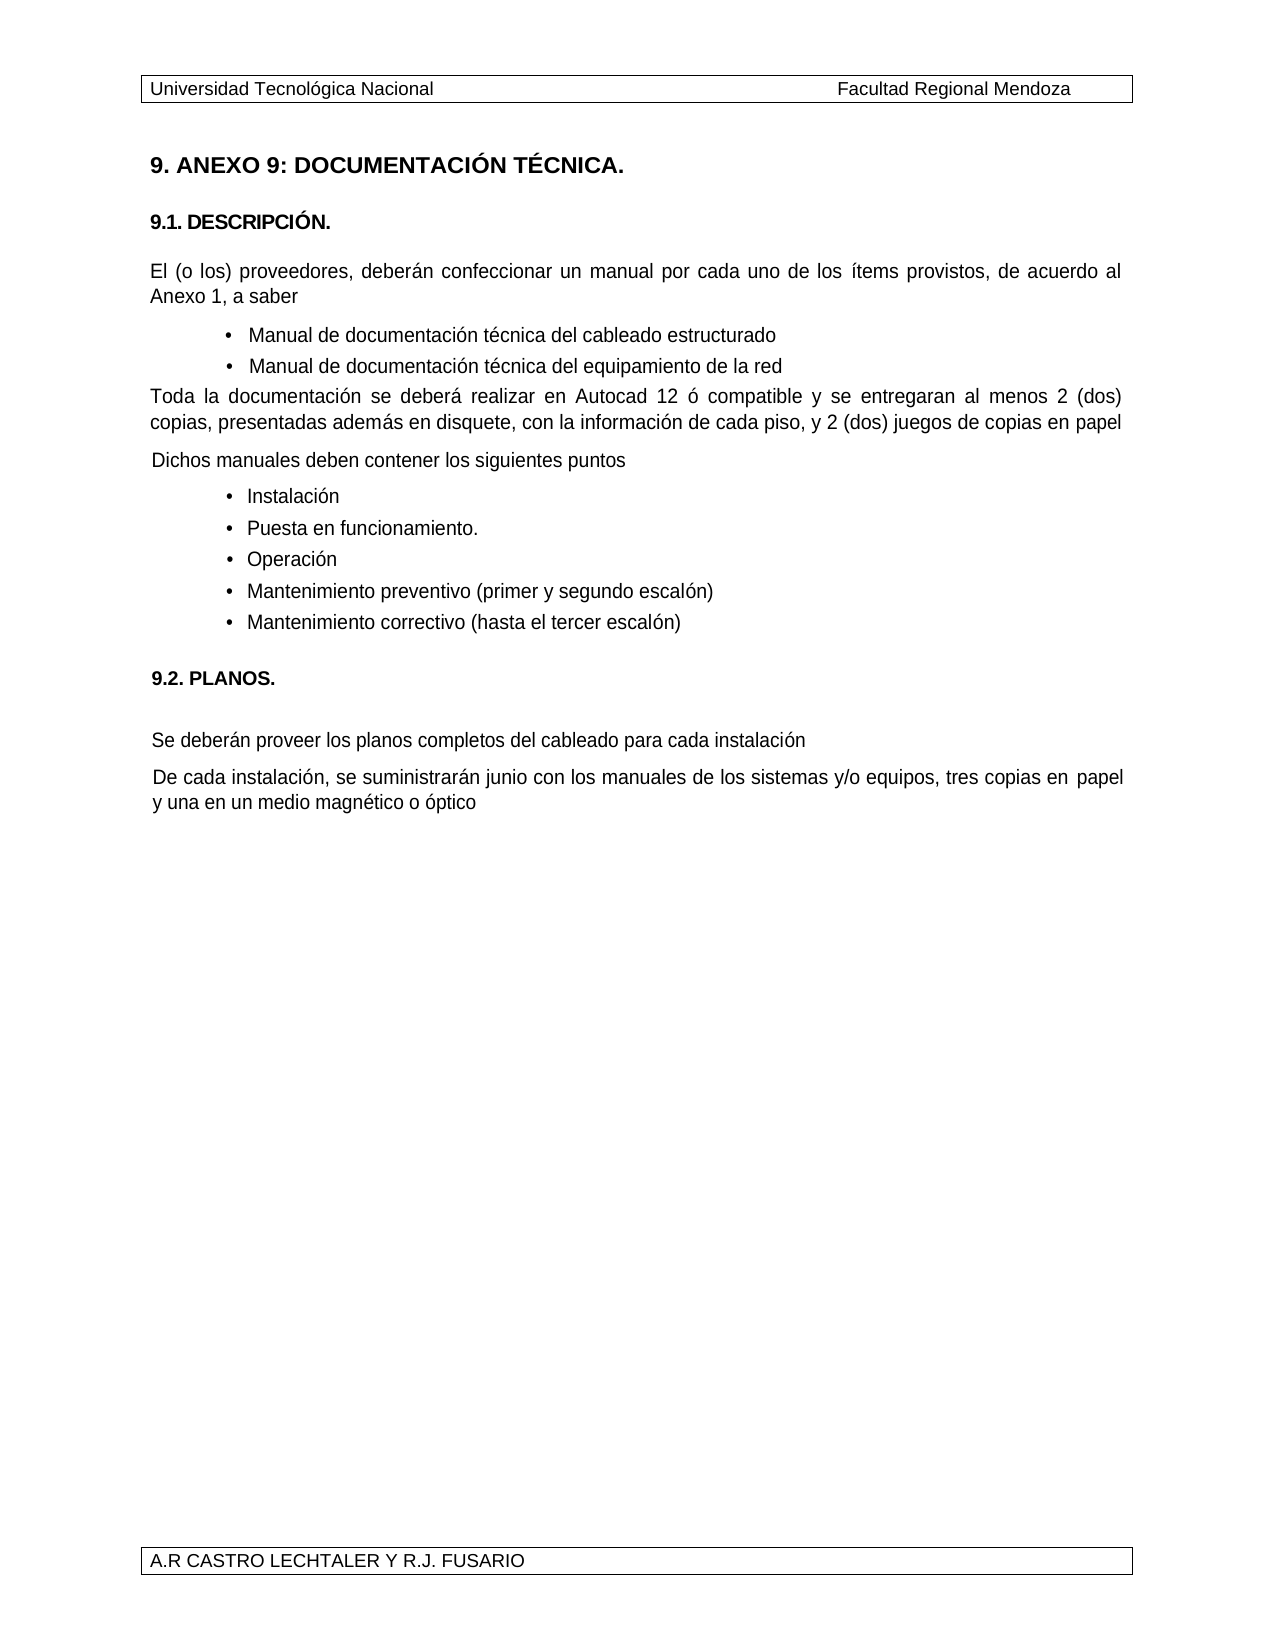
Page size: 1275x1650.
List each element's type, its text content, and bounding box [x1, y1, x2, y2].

text • Operación [226, 541, 1123, 573]
text • Mantenimiento correctivo (hasta el tercer escalón) [226, 604, 1123, 636]
text Toda la documentación se deberá realizar en Autocad 12 ó compatible y se entregaran al menos 2 (dos) copias, presentadas además en disquete, con la información de cada piso, y 2 (dos) juegos de copias en papel [150, 383, 1122, 434]
text • Manual de documentación técnica del equipamiento de la red [226, 354, 1123, 378]
text • Mantenimiento preventivo (primer y segundo escalón) [226, 573, 1123, 604]
text 9.2. PLANOS. [151, 667, 1123, 690]
text • Puesta en funcionamiento. [226, 510, 1123, 541]
text 9. ANEXO 9: DOCUMENTACIÓN TÉCNICA. [150, 152, 1123, 179]
text Se deberán proveer los planos completos del cableado para cada instalación [151, 728, 1123, 752]
text Dichos manuales deben contener los siguientes puntos [151, 448, 1123, 472]
text El (o los) proveedores, deberán confeccionar un manual por cada uno de los ítems provistos, de acuerdo al Anexo 1, a saber [150, 258, 1122, 309]
text De cada instalación, se suministrarán junio con los manuales de los sistemas y/o equipos, tres copias en papel y una en un medio magnético o óptico [152, 765, 1123, 814]
text • Instalación [226, 478, 1123, 510]
text • Manual de documentación técnica del cableado estructurado [225, 323, 1123, 347]
text 9.1. DESCRIPCIÓN. [150, 210, 1123, 234]
